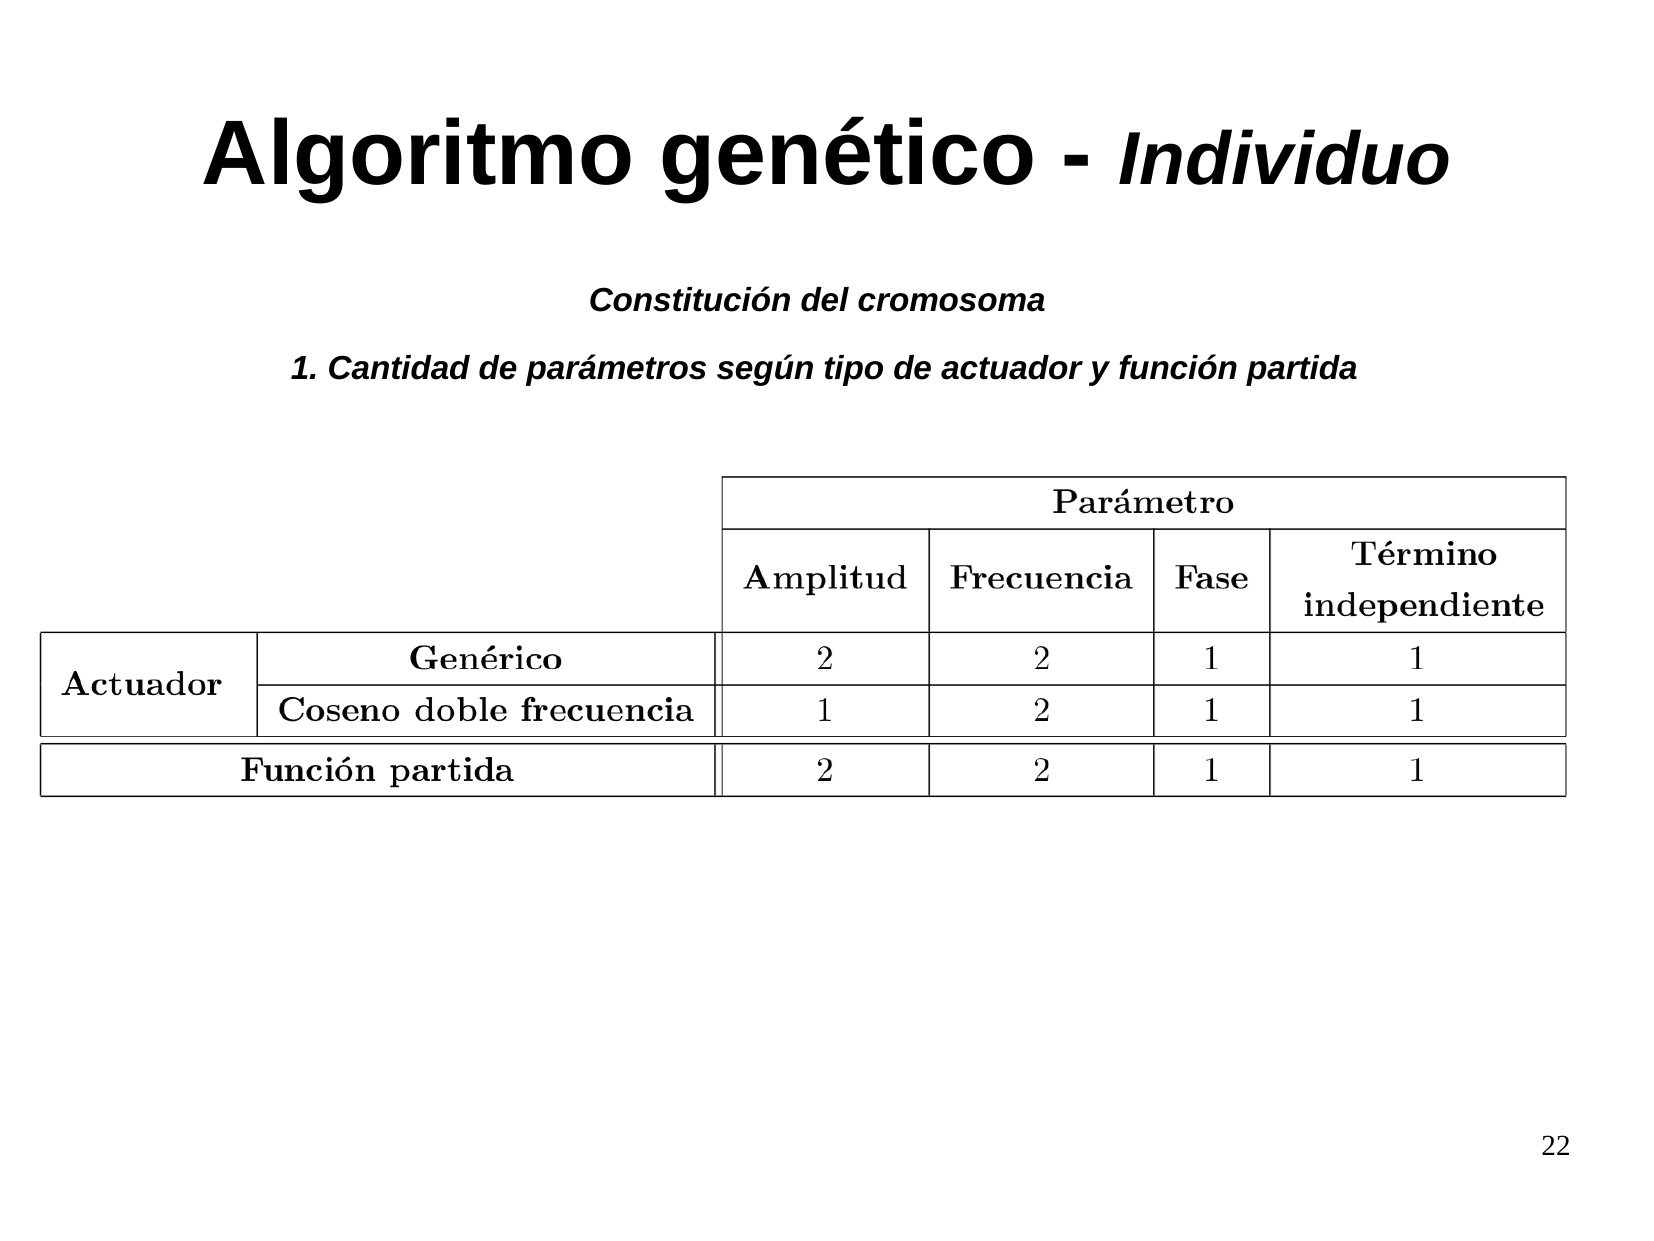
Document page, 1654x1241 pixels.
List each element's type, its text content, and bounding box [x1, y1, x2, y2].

text_box Constitución del cromosoma [195, 274, 1441, 341]
title Algoritmo genético - Individuo [82, 49, 1571, 257]
picture [24, 452, 1589, 816]
text_box 1. Cantidad de parámetros según tipo de actuador y función partida [195, 341, 1456, 469]
